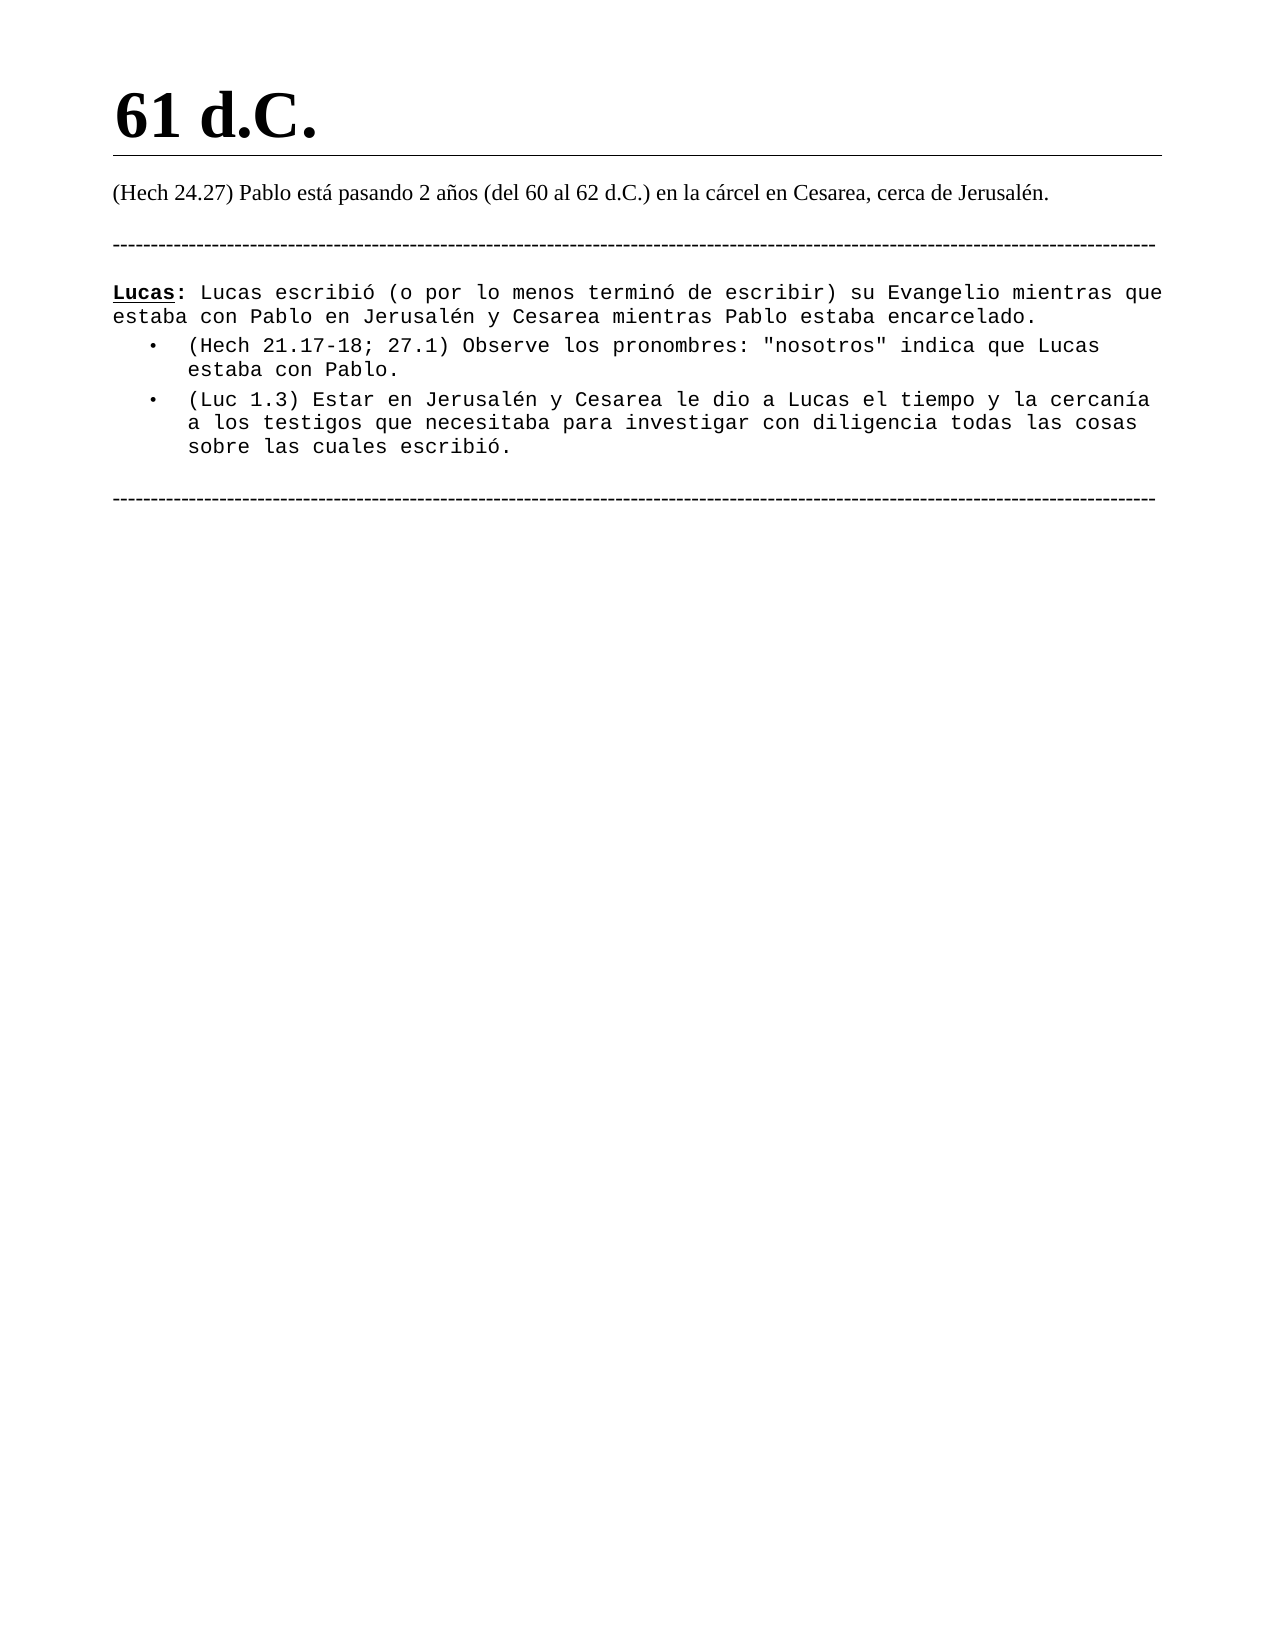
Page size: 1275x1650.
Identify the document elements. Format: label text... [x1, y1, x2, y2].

text Lucas: Lucas escribió (o por lo menos terminó de escribir) su Evangelio mientras que estaba con Pablo en Jerusalén y Cesarea mientras Pablo estaba encarcelado. [112, 282, 1162, 329]
text ----------------------------------------------------------------------------------------------------------------------------------------- [112, 231, 1162, 257]
text ----------------------------------------------------------------------------------------------------------------------------------------- [112, 485, 1162, 511]
list (Luc 1.3) Estar en Jerusalén y Cesarea le dio a Lucas el tiempo y la cercanía a los testigos que necesitaba para investigar con diligencia todas las cosas sobre las cuales escribió. [150, 389, 1162, 460]
text (Hech 24.27) Pablo está pasando 2 años (del 60 al 62 d.C.) en la cárcel en Cesarea, cerca de Jerusalén. [112, 180, 1162, 206]
text 61 d.C. [112, 75, 1162, 155]
list (Hech 21.17-18; 27.1) Observe los pronombres: "nosotros" indica que Lucas estaba con Pablo. [150, 335, 1162, 383]
